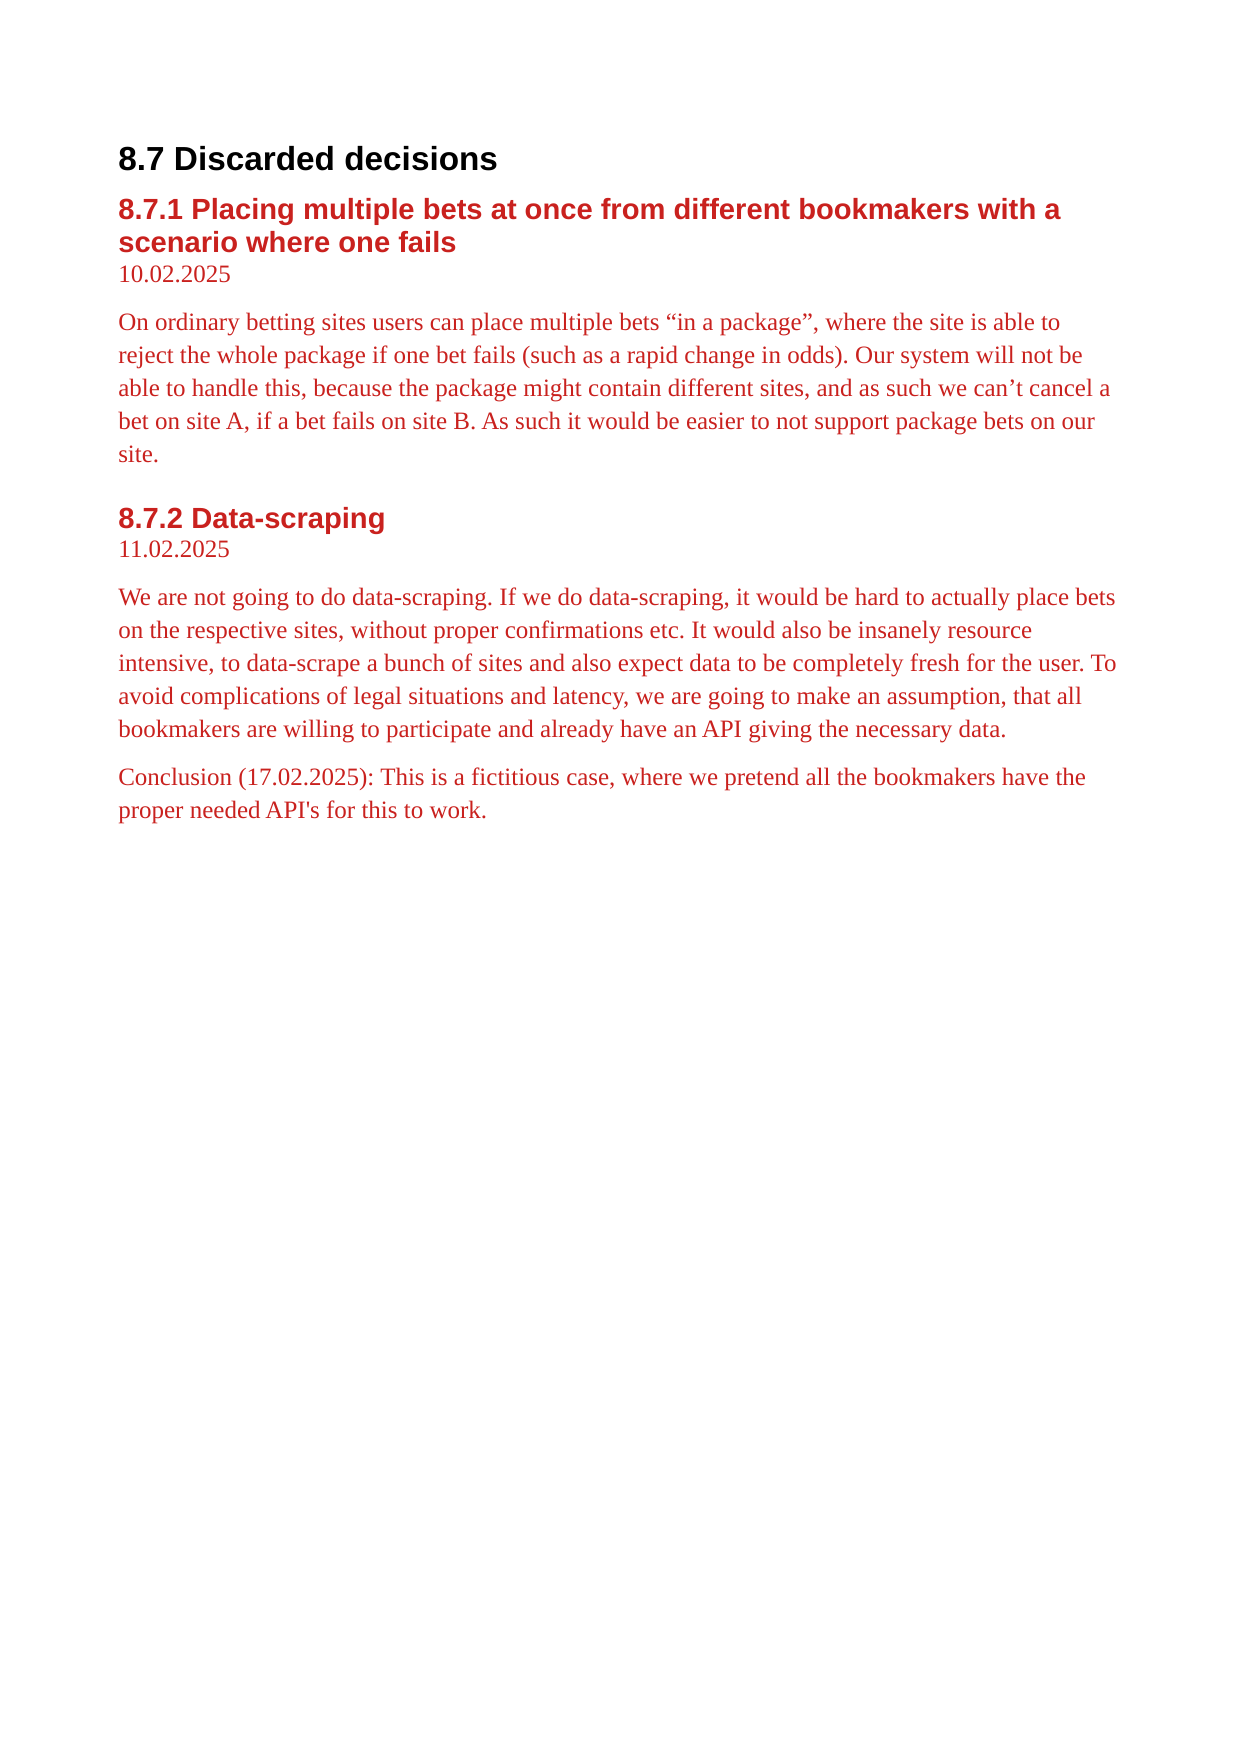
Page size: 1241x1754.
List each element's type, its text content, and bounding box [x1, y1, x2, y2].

subtitle Data-scraping [118, 501, 1122, 534]
text 11.02.2025 [118, 534, 1122, 563]
text We are not going to do data-scraping. If we do data-scraping, it would be hard to actually place bets on the respective sites, without proper confirmations etc. It would also be insanely resource intensive, to data-scrape a bunch of sites and also expect data to be completely fresh for the user. To avoid complications of legal situations and latency, we are going to make an assumption, that all bookmakers are willing to participate and already have an API giving the necessary data. [118, 582, 1122, 743]
text On ordinary betting sites users can place multiple bets “in a package”, where the site is able to reject the whole package if one bet fails (such as a rapid change in odds). Our system will not be able to handle this, because the package might contain different sites, and as such we can’t cancel a bet on site A, if a bet fails on site B. As such it would be easier to not support package bets on our site. [118, 307, 1122, 467]
subtitle Discarded decisions [118, 139, 1122, 177]
text Conclusion (17.02.2025): This is a fictitious case, where we pretend all the bookmakers have the proper needed API's for this to work. [118, 762, 1122, 823]
subtitle Placing multiple bets at once from different bookmakers with a scenario where one fails [118, 192, 1122, 259]
text 10.02.2025 [118, 259, 1122, 288]
